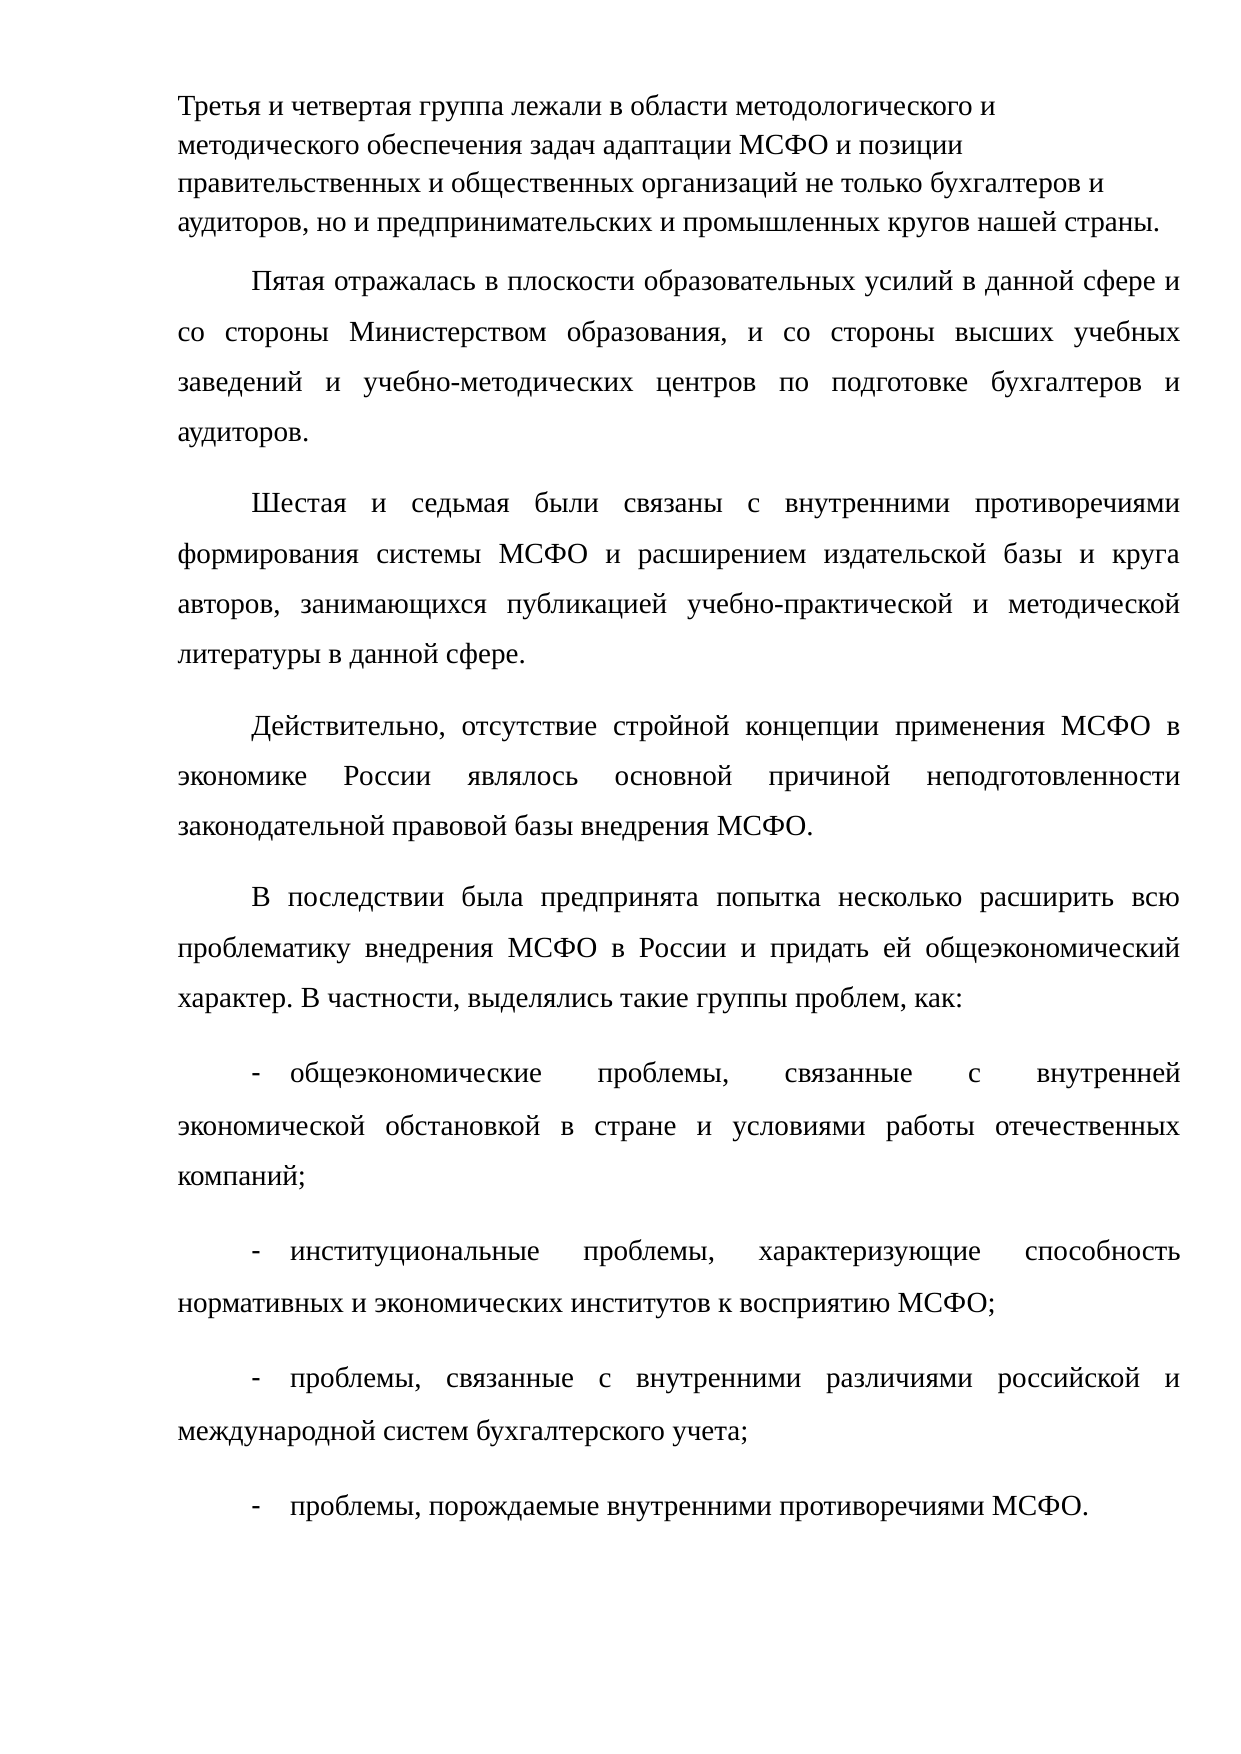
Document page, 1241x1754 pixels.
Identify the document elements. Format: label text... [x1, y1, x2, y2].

text Третья и четвертая группа лежали в области методологического и методического обеспечения задач адаптации МСФО и позиции правительственных и общественных организаций не только бухгалтеров и аудиторов, но и предпринимательских и промышленных кругов нашей страны. [177, 88, 1181, 238]
text В последствии была предпринята попытка несколько расширить всю проблематику внедрения МСФО в России и придать ей общеэкономический характер. В частности, выделялись такие группы проблем, как: [177, 879, 1181, 1014]
list проблемы, связанные с внутренними различиями российской и международной систем бухгалтерского учета; [177, 1357, 1181, 1447]
text Пятая отражалась в плоскости образовательных усилий в данной сфере и со стороны Министерством образования, и со стороны высших учебных заведений и учебно-методических центров по подготовке бухгалтеров и аудиторов. [177, 263, 1181, 448]
list институциональные проблемы, характеризующие способность нормативных и экономических институтов к восприятию МСФО; [177, 1229, 1181, 1319]
text Действительно, отсутствие стройной концепции применения МСФО в экономике России являлось основной причиной неподготовленности законодательной правовой базы внедрения МСФО. [177, 708, 1181, 842]
list проблемы, порождаемые внутренними противоречиями МСФО. [177, 1484, 1181, 1524]
text Шестая и седьмая были связаны с внутренними противоречиями формирования системы МСФО и расширением издательской базы и круга авторов, занимающихся публикацией учебно-практической и методической литературы в данной сфере. [177, 486, 1181, 670]
list общеэкономические проблемы, связанные с внутренней экономической обстановкой в стране и условиями работы отечественных компаний; [177, 1051, 1181, 1192]
